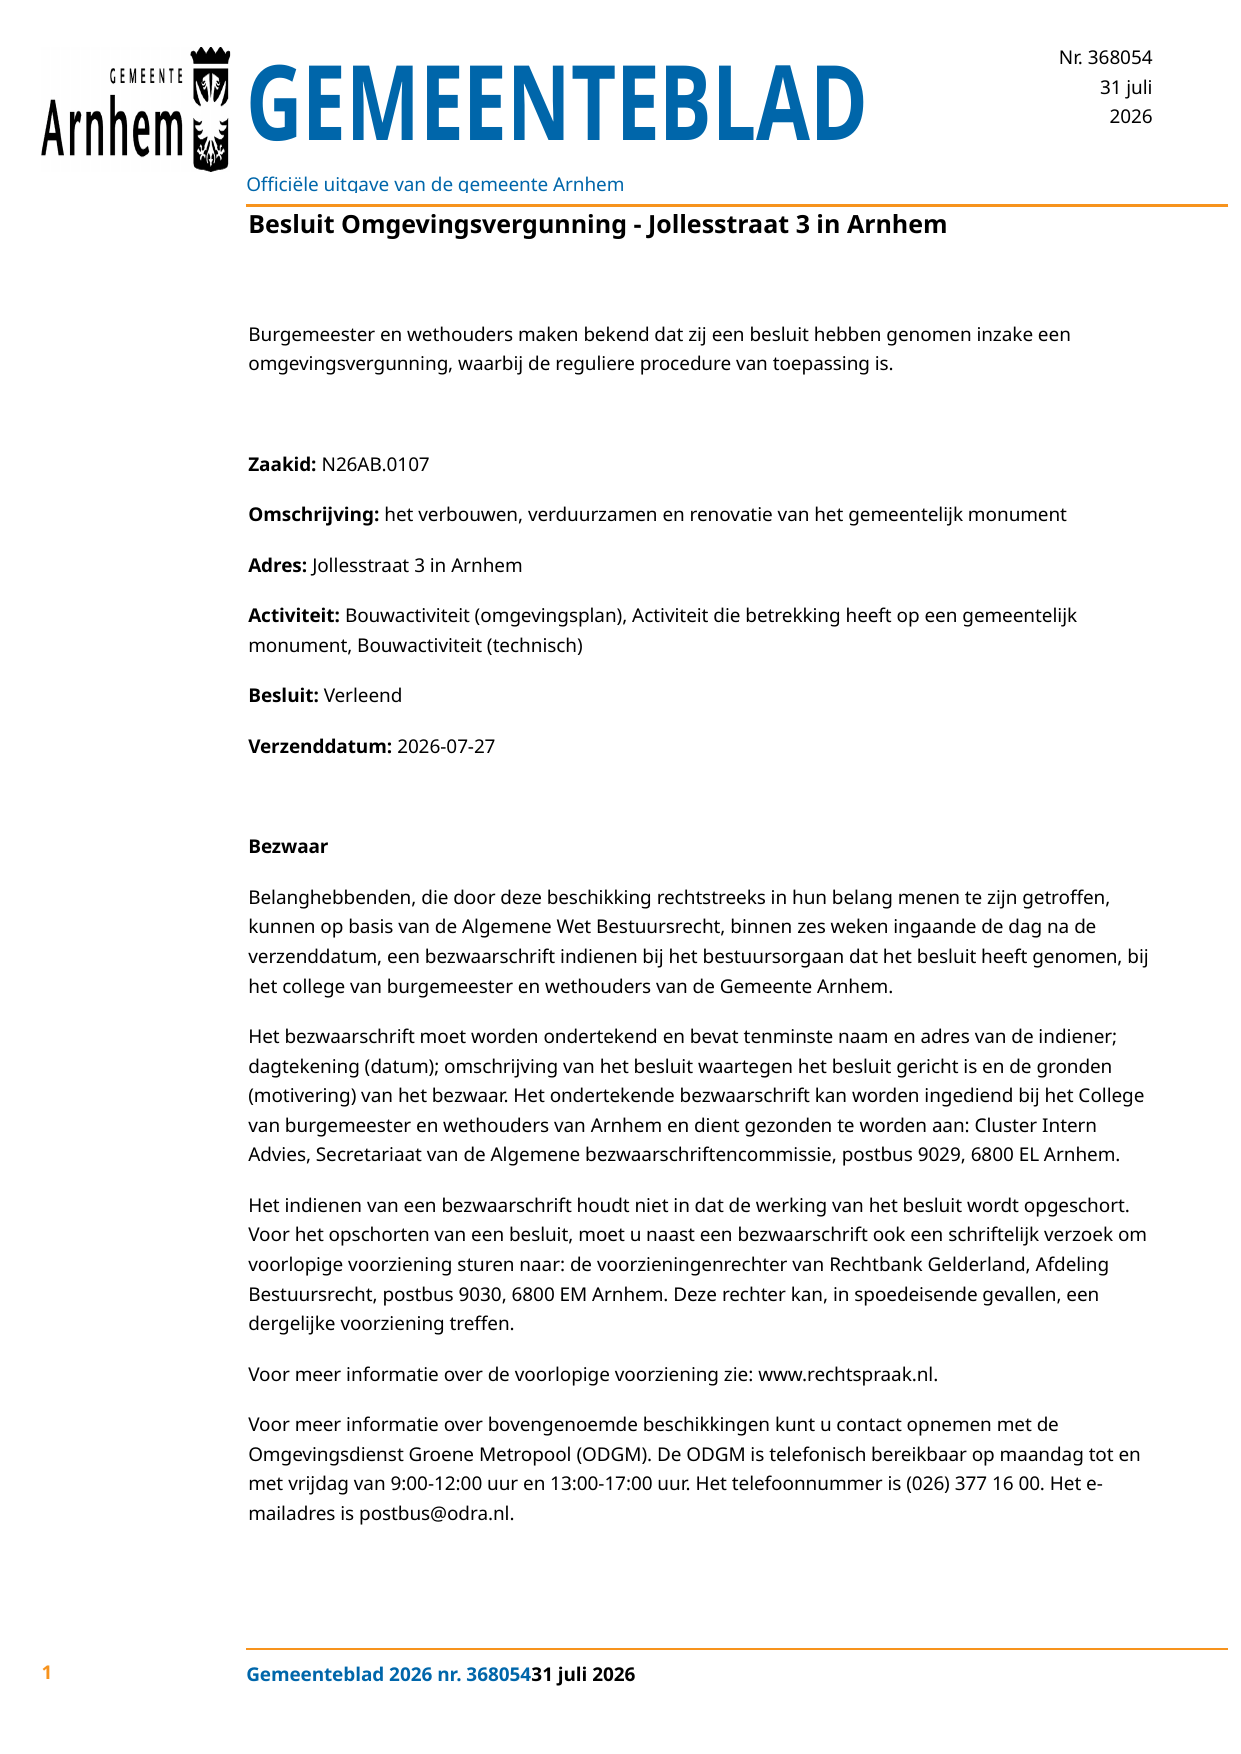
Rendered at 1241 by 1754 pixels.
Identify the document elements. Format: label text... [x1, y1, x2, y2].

picture [41, 47, 231, 172]
text Belanghebbenden, die door deze beschikking rechtstreeks in hun belang menen te zijn getroffen, kunnen op basis van de Algemene Wet Bestuursrecht, binnen zes weken ingaande de dag na de verzenddatum, een bezwaarschrift indienen bij het bestuursorgaan dat het besluit heeft genomen, bij het college van burgemeester en wethouders van de Gemeente Arnhem. [248, 884, 1152, 998]
text Voor meer informatie over bovengenoemde beschikkingen kunt u contact opnemen met de Omgevingsdienst Groene Metropool (ODGM). De ODGM is telefonisch bereikbaar op maandag tot en met vrijdag van 9:00-12:00 uur en 13:00-17:00 uur. Het telefoonnummer is (026) 377 16 00. Het e-mailadres is postbus@odra.nl. [248, 1411, 1152, 1526]
text Voor meer informatie over de voorlopige voorziening zie: www.rechtspraak.nl. [248, 1361, 1152, 1386]
text Besluit Omgevingsvergunning - Jollesstraat 3 in Arnhem [248, 207, 1152, 241]
text Activiteit: Bouwactiviteit (omgevingsplan), Activiteit die betrekking heeft op een gemeentelijk monument, Bouwactiviteit (technisch) [248, 602, 1152, 658]
text Bezwaar [248, 834, 1152, 859]
text Het bezwaarschrift moet worden ondertekend en bevat tenminste naam en adres van de indiener; dagtekening (datum); omschrijving van het besluit waartegen het besluit gericht is en de gronden (motivering) van het bezwaar. Het ondertekende bezwaarschrift kan worden ingediend bij het College van burgemeester en wethouders van Arnhem en dient gezonden te worden aan: Cluster Intern Advies, Secretariaat van de Algemene bezwaarschriftencommissie, postbus 9029, 6800 EL Arnhem. [248, 1023, 1152, 1167]
text Omschrijving: het verbouwen, verduurzamen en renovatie van het gemeentelijk monument [248, 502, 1152, 527]
text Burgemeester en wethouders maken bekend dat zij een besluit hebben genomen inzake een omgevingsvergunning, waarbij de reguliere procedure van toepassing is. [248, 321, 1152, 376]
text Besluit: Verleend [248, 682, 1152, 708]
text Adres: Jollesstraat 3 in Arnhem [248, 552, 1152, 578]
text Het indienen van een bezwaarschrift houdt niet in dat de werking van het besluit wordt opgeschort. Voor het opschorten van een besluit, moet u naast een bezwaarschrift ook een schriftelijk verzoek om voorlopige voorziening sturen naar: de voorzieningenrechter van Rechtbank Gelderland, Afdeling Bestuursrecht, postbus 9030, 6800 EM Arnhem. Deze rechter kan, in spoedeisende gevallen, een dergelijke voorziening treffen. [248, 1192, 1152, 1336]
text Verzenddatum: 2026-07-27 [248, 733, 1152, 758]
text Zaakid: N26AB.0107 [248, 451, 1152, 477]
